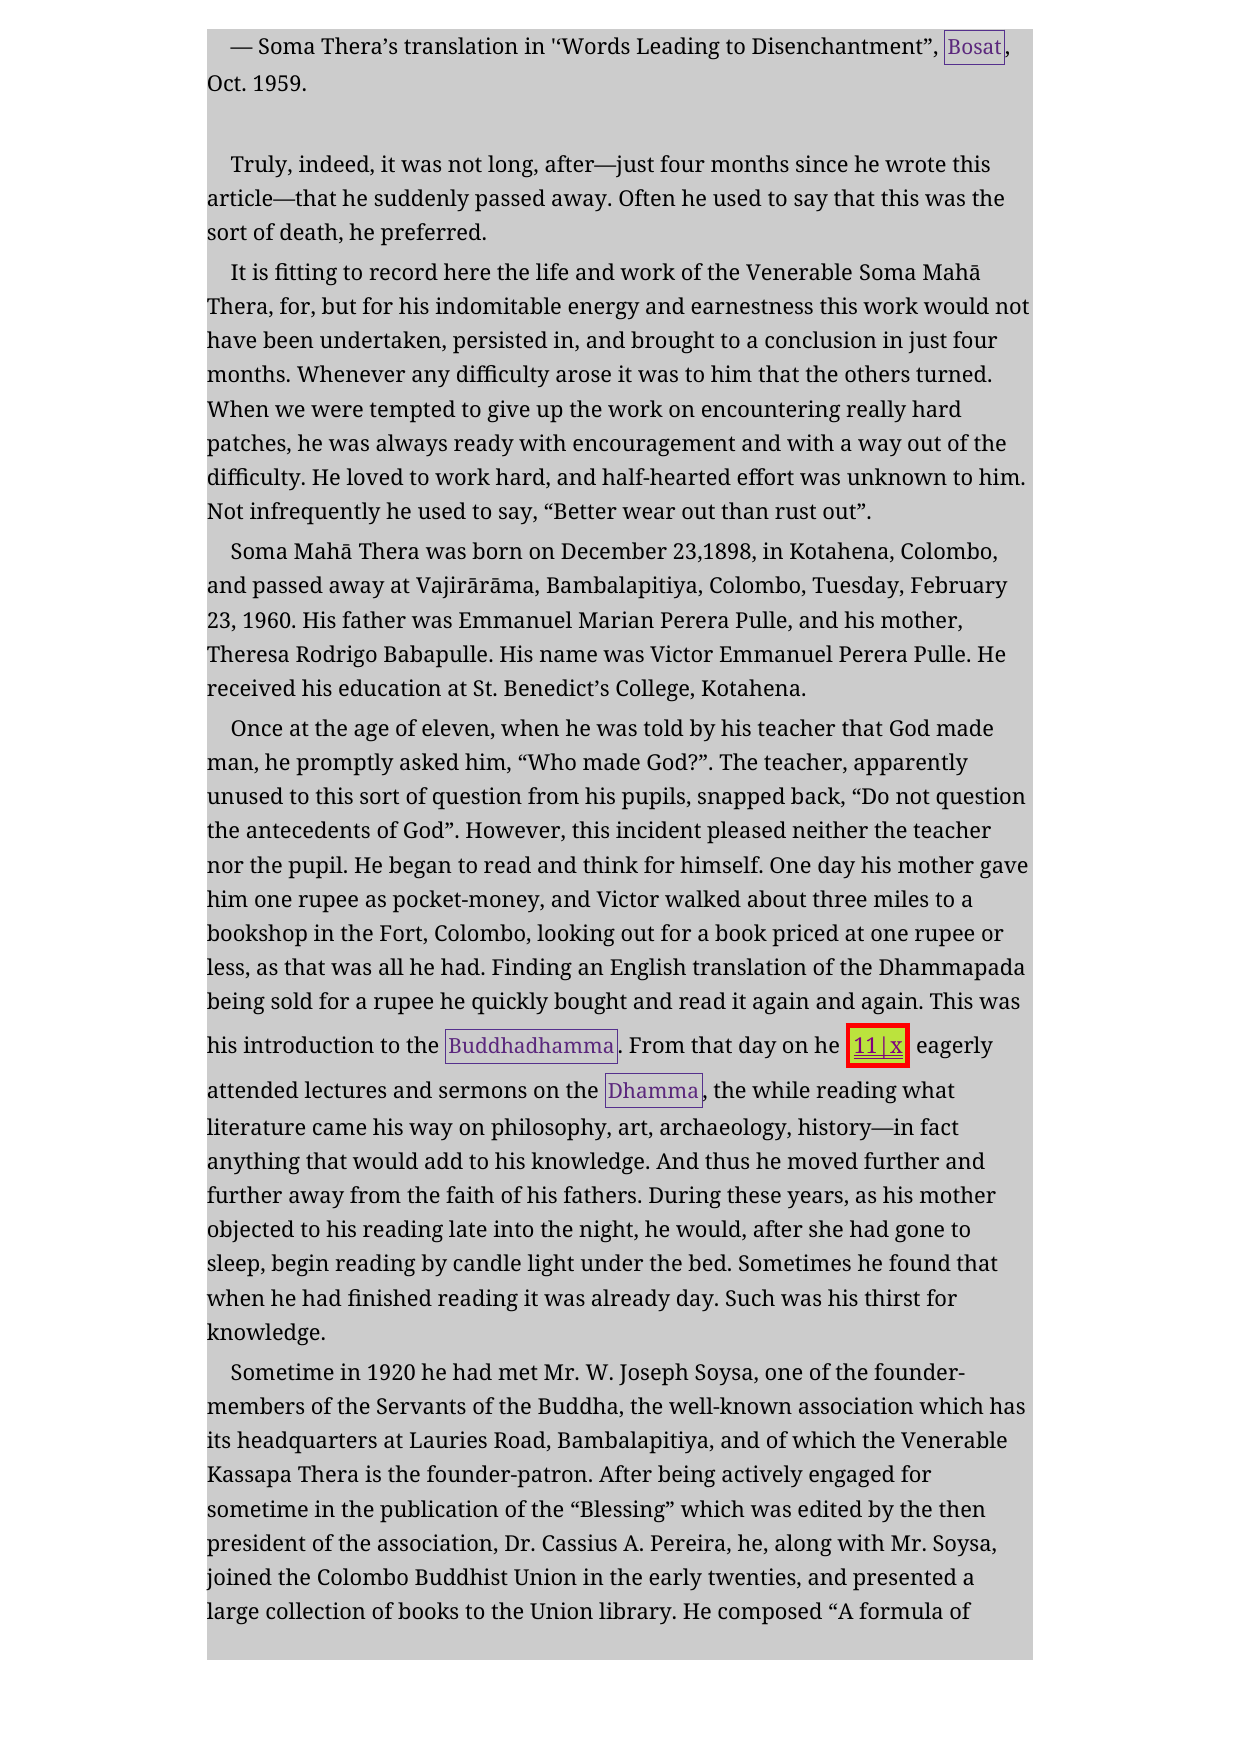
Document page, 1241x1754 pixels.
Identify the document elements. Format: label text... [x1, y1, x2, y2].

text Sometime in 1920 he had met Mr. W. Joseph Soysa, one of the founder- members of the Servants of the Buddha, the well-known association which has its headquarters at Lauries Road, Bambalapitiya, and of which the Venerable Kassapa Thera is the founder-patron. After being actively engaged for sometime in the publication of the “Blessing” which was edited by the then president of the association, Dr. Cassius A. Pereira, he, along with Mr. Soysa, joined the Colombo Buddhist Union in the early twenties, and presented a large collection of books to the Union library. He composed “A formula of [207, 1357, 1033, 1660]
text It is fitting to record here the life and work of the Venerable Soma Mahā Thera, for, but for his indomitable energy and earnestness this work would not have been undertaken, persisted in, and brought to a conclusion in just four months. Whenever any difficulty arose it was to him that the others turned. When we were tempted to give up the work on encountering really hard patches, he was always ready with encouragement and with a way out of the difficulty. He loved to work hard, and half-hearted effort was unknown to him. Not infrequently he used to say, “Better wear out than rust out”. [207, 257, 1033, 526]
text Soma Mahā Thera was born on December 23,1898, in Kotahena, Colombo, and passed away at Vajirārāma, Bambalapitiya, Colombo, Tuesday, February 23, 1960. His father was Emmanuel Marian Perera Pulle, and his mother, Theresa Rodrigo Babapulle. His name was Victor Emmanuel Perera Pulle. He received his education at St. Benedict’s College, Kotahena. [207, 536, 1033, 703]
text Once at the age of eleven, when he was told by his teacher that God made man, he promptly asked him, “Who made God?”. The teacher, apparently unused to this sort of question from his pupils, snapped back, “Do not question the antecedents of God”. However, this incident pleased neither the teacher nor the pupil. He began to read and think for himself. One day his mother gave him one rupee as pocket-money, and Victor walked about three miles to a bookshop in the Fort, Colombo, looking out for a book priced at one rupee or less, as that was all he had. Finding an English translation of the Dhammapada being sold for a rupee he quickly bought and read it again and again. This was his introduction to the Buddhadhamma. From that day on he 11|x eagerly attended lectures and sermons on the Dhamma, the while reading what literature came his way on philosophy, art, archaeology, history—in fact anything that would add to his knowledge. And thus he moved further and further away from the faith of his fathers. During these years, as his mother objected to his reading late into the night, he would, after she had gone to sleep, begin reading by candle light under the bed. Sometimes he found that when he had finished reading it was already day. Such was his thirst for knowledge. [207, 713, 1033, 1347]
text Truly, indeed, it was not long, after—just four months since he wrote this article—that he suddenly passed away. Often he used to say that this was the sort of death, he preferred. [207, 148, 1033, 247]
text — Soma Thera’s translation in '‘Words Leading to Disenchantment”, Bosat, Oct. 1959. [207, 29, 1033, 98]
